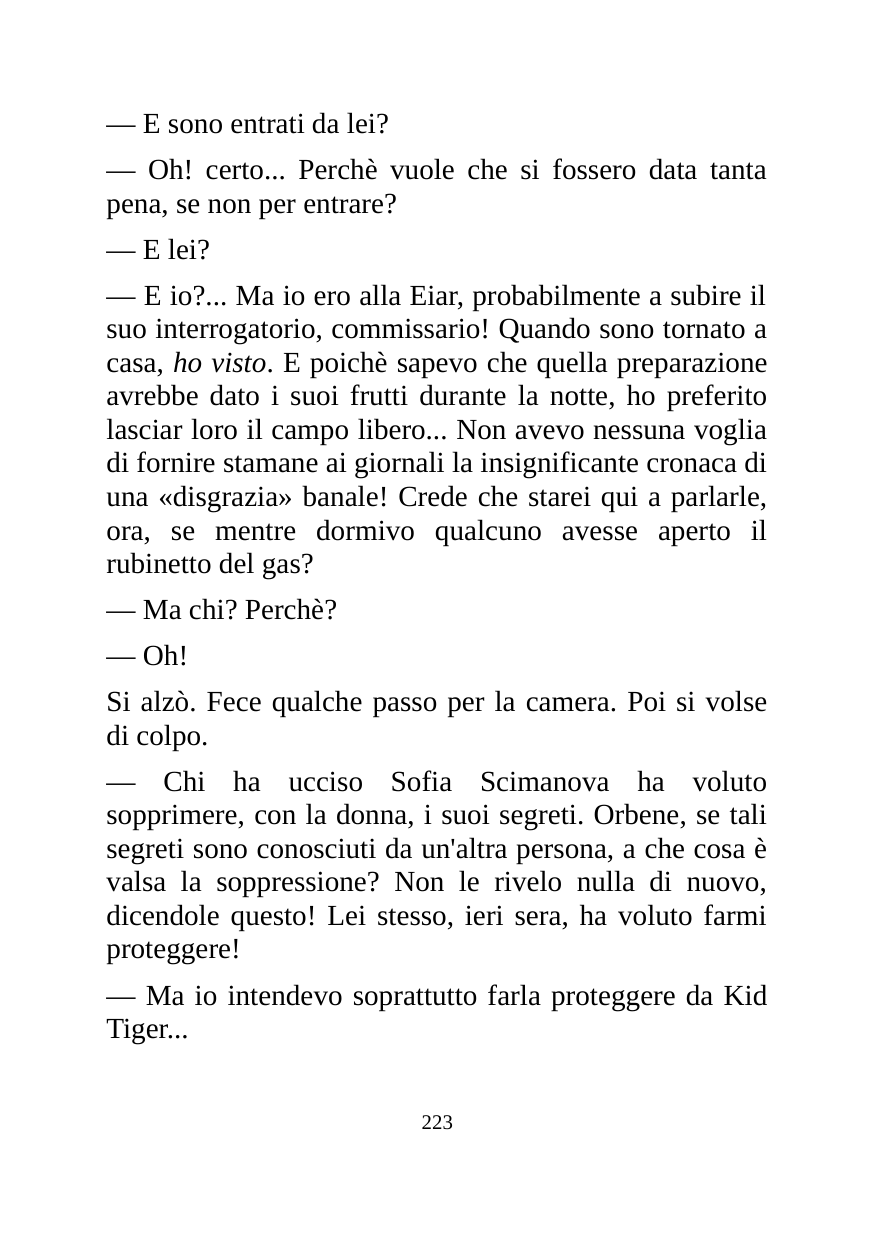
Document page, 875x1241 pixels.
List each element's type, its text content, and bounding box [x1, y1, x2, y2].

text — Oh! certo... Perchè vuole che si fossero data tanta pena, se non per entrare? [106, 152, 768, 219]
text — E sono entrati da lei? [106, 106, 768, 140]
text — Ma chi? Perchè? [106, 592, 768, 626]
text — Oh! [106, 638, 768, 672]
text — Chi ha ucciso Sofia Scimanova ha voluto sopprimere, con la donna, i suoi segreti. Orbene, se tali segreti sono conosciuti da un'altra persona, a che cosa è valsa la soppressione? Non le rivelo nulla di nuovo, dicendole questo! Lei stesso, ieri sera, ha voluto farmi proteggere! [106, 764, 768, 965]
text Si alzò. Fece qualche passo per la camera. Poi si volse di colpo. [106, 684, 768, 751]
text — Ma io intendevo soprattutto farla proteggere da Kid Tiger... [106, 978, 768, 1045]
text — E lei? [106, 232, 768, 265]
text — E io?... Ma io ero alla Eiar, probabilmente a subire il suo interrogatorio, commissario! Quando sono tornato a casa, ho visto. E poichè sapevo che quella preparazione avrebbe dato i suoi frutti durante la notte, ho preferito lasciar loro il campo libero... Non avevo nessuna voglia di fornire stamane ai giornali la insignificante cronaca di una «disgrazia» banale! Crede che starei qui a parlarle, ora, se mentre dormivo qualcuno avesse aperto il rubinetto del gas? [106, 278, 768, 580]
